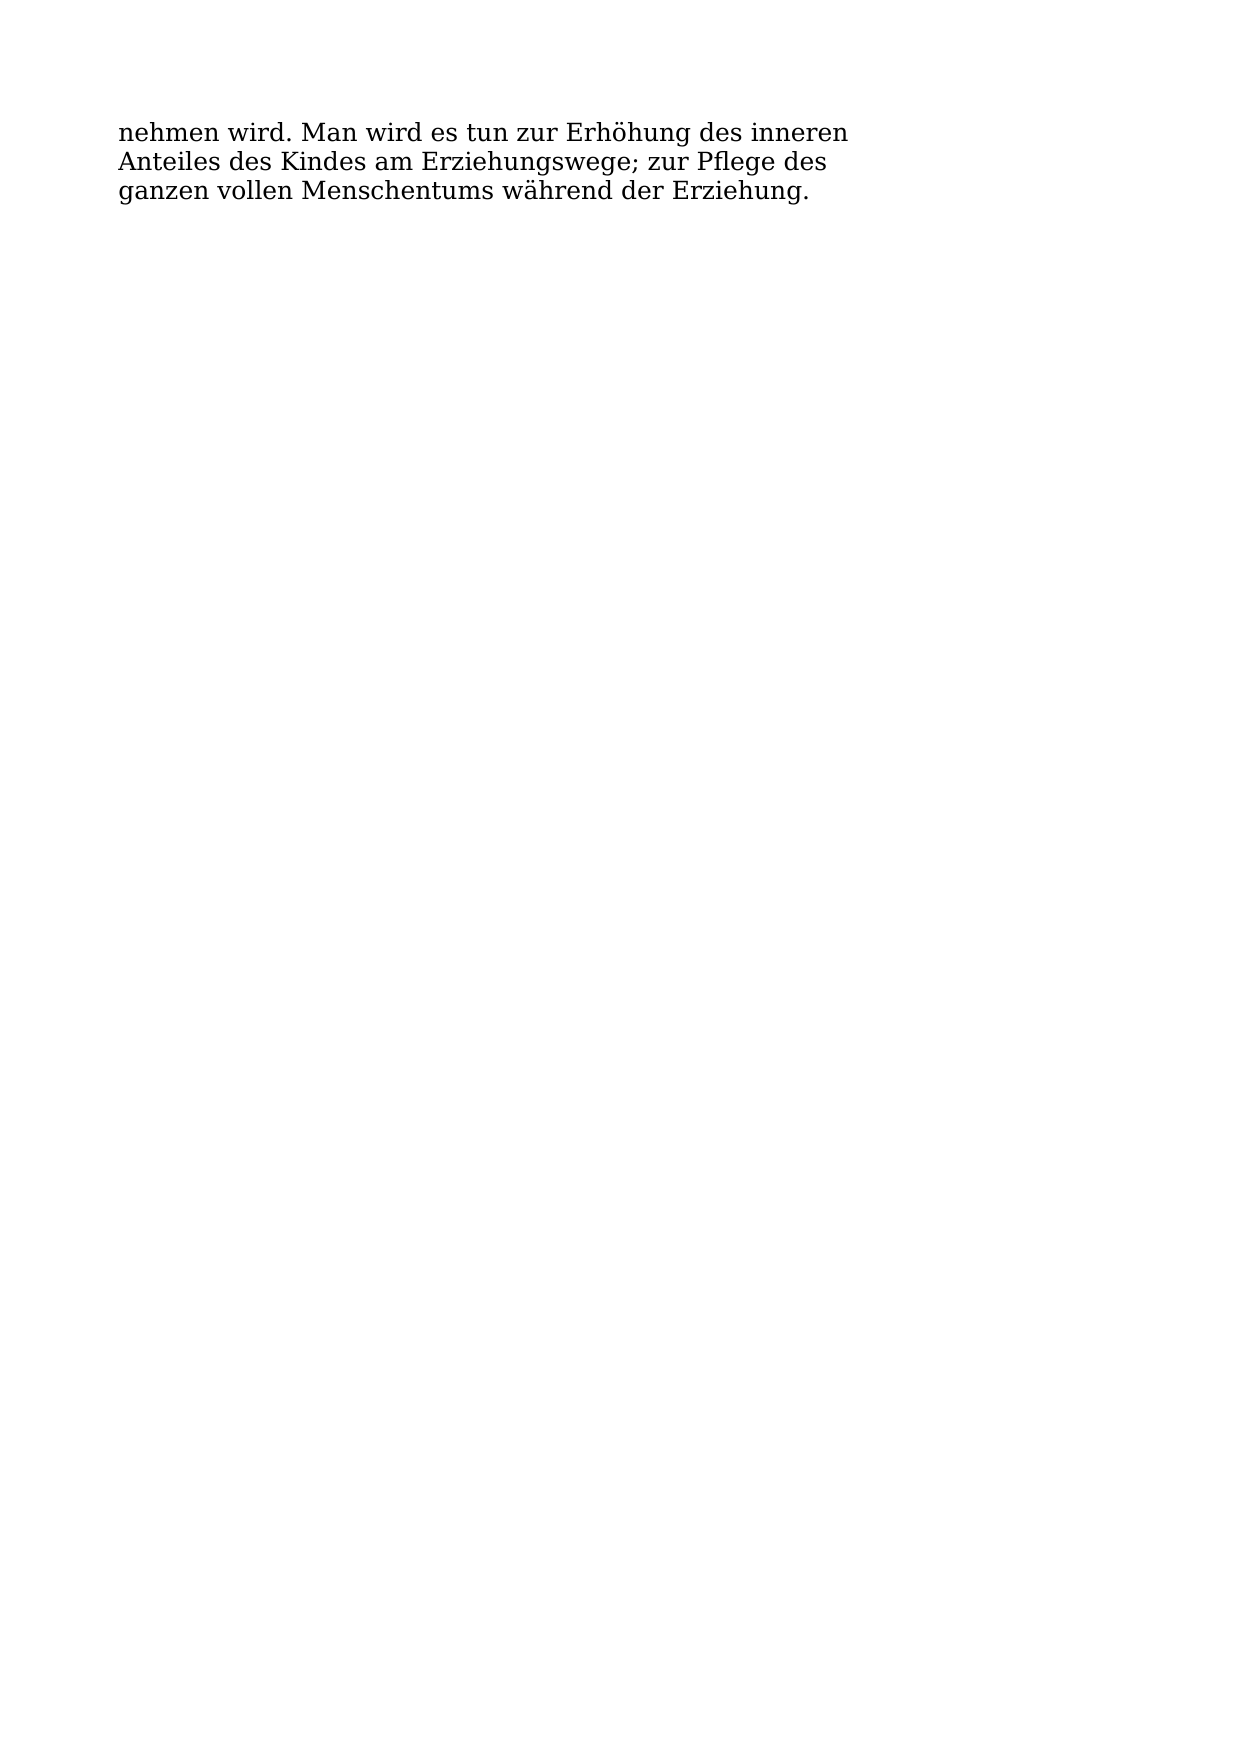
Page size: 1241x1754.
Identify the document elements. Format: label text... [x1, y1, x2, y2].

text ganzen vollen Menschentums während der Erziehung. [118, 176, 1122, 206]
text nehmen wird. Man wird es tun zur Erhöhung des inneren [118, 118, 1122, 147]
text Anteiles des Kindes am Erziehungswege; zur Pflege des [118, 147, 1122, 176]
